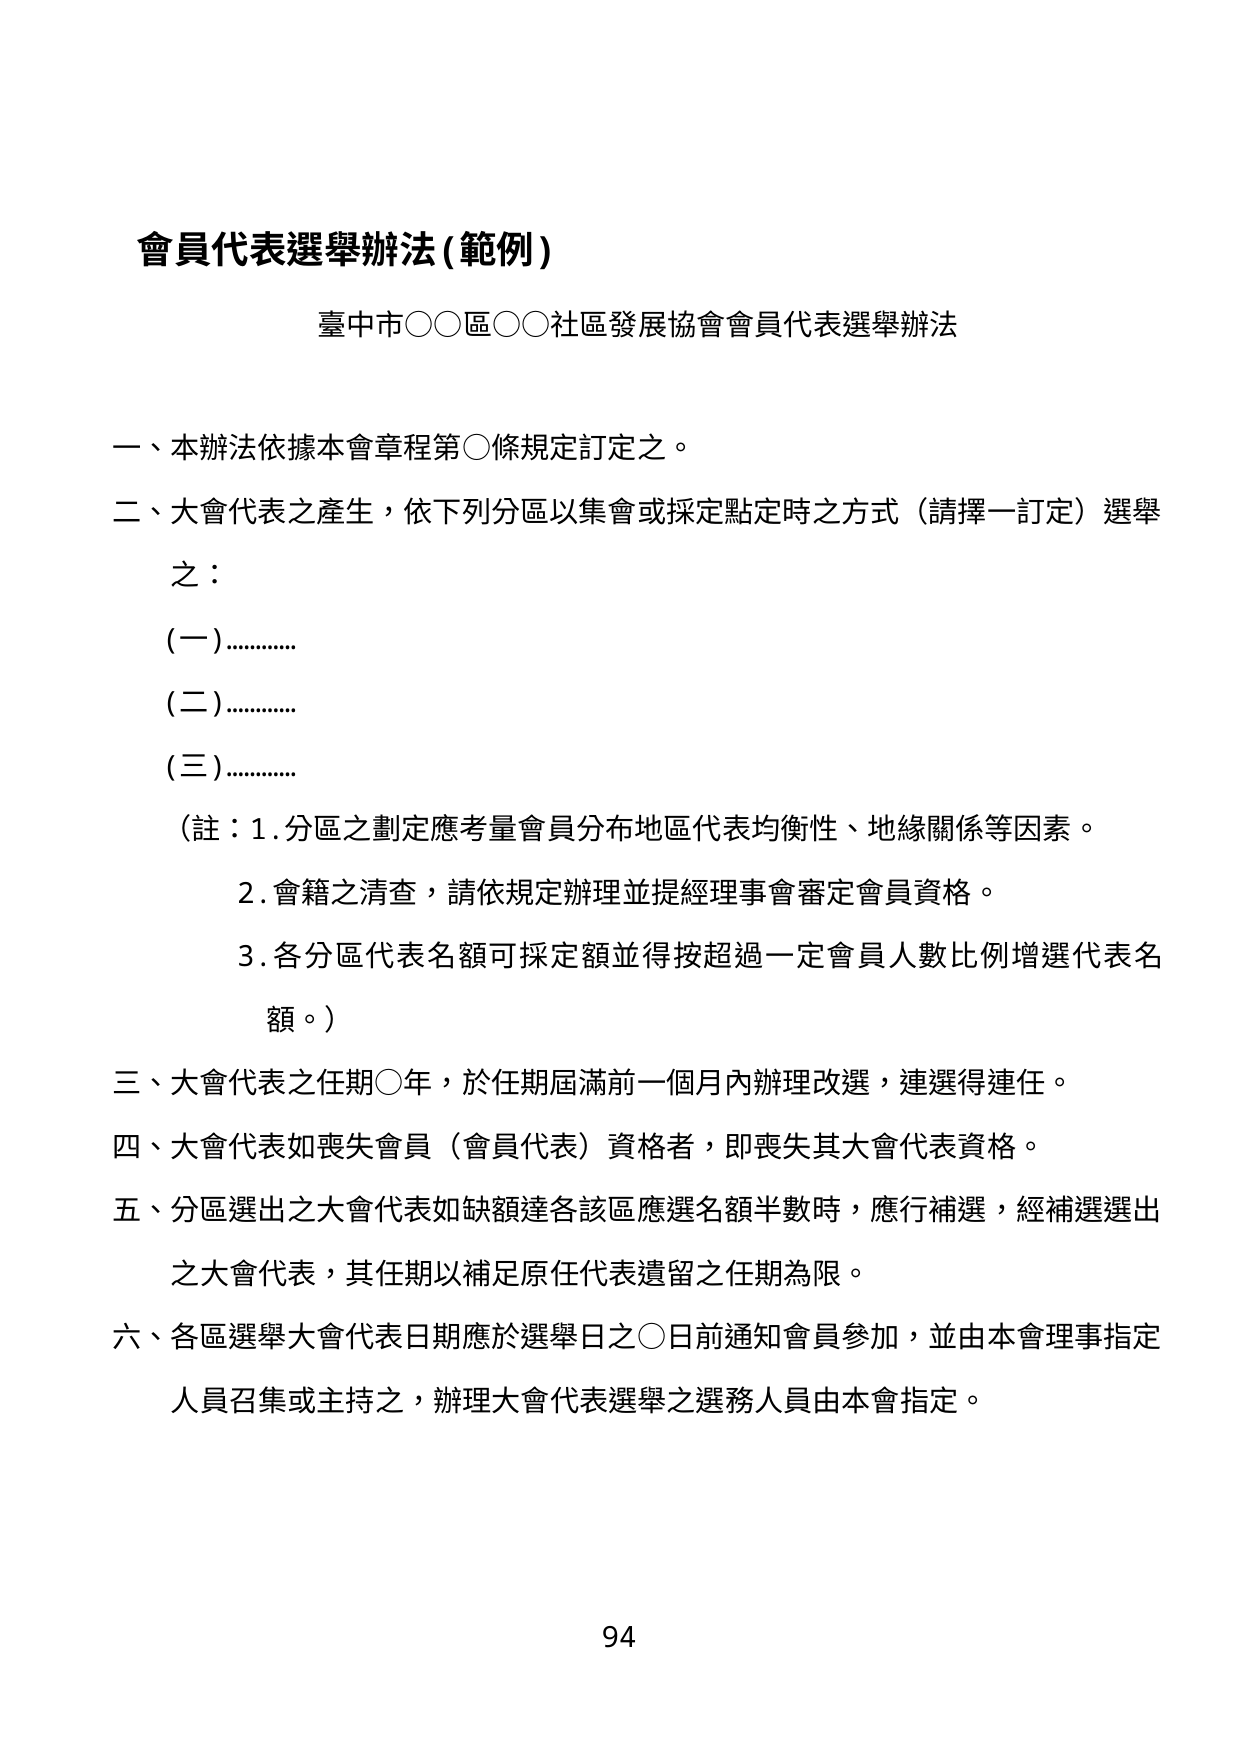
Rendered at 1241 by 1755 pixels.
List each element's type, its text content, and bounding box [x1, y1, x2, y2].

text 會員代表選舉辦法(範例) [137, 220, 1164, 275]
text 2.會籍之清查，請依規定辦理並提經理事會審定會員資格。 [237, 869, 1164, 912]
text 臺中市○○區○○社區發展協會會員代表選舉辦法 [112, 302, 1164, 344]
text 六、各區選舉大會代表日期應於選舉日之○日前通知會員參加，並由本會理事指定人員召集或主持之，辦理大會代表選舉之選務人員由本會指定。 [112, 1314, 1164, 1419]
text （註：1.分區之劃定應考量會員分布地區代表均衡性、地緣關係等因素。 [162, 806, 1164, 848]
text (二)………… [162, 679, 1164, 721]
text 四、大會代表如喪失會員（會員代表）資格者，即喪失其大會代表資格。 [112, 1123, 1164, 1166]
text (一)………… [162, 615, 1164, 658]
text (三)………… [162, 742, 1164, 785]
text 五、分區選出之大會代表如缺額達各該區應選名額半數時，應行補選，經補選選出之大會代表，其任期以補足原任代表遺留之任期為限。 [112, 1187, 1164, 1292]
text 三、大會代表之任期○年，於任期屆滿前一個月內辦理改選，連選得連任。 [112, 1060, 1164, 1102]
text 二、大會代表之產生，依下列分區以集會或採定點定時之方式（請擇一訂定）選舉之： [112, 488, 1164, 594]
text 3.各分區代表名額可採定額並得按超過一定會員人數比例增選代表名額。） [237, 933, 1164, 1039]
text 一、本辦法依據本會章程第○條規定訂定之。 [112, 425, 1164, 467]
